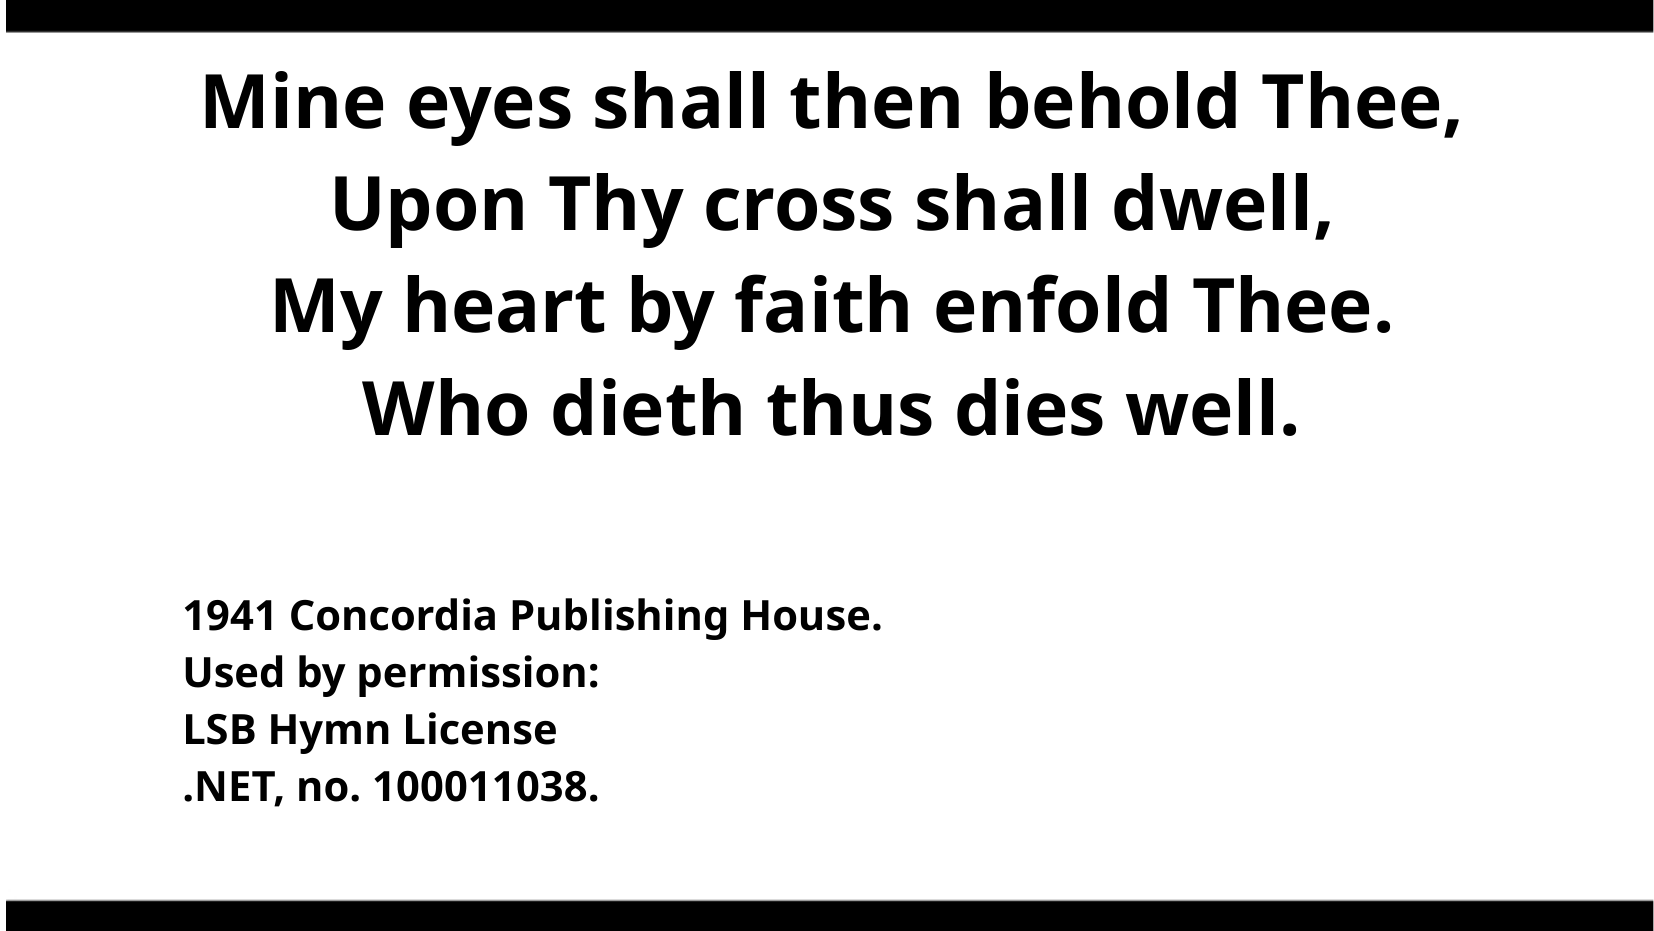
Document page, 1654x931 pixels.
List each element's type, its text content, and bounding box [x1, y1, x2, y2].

text_box Mine eyes shall then behold Thee, Upon Thy cross shall dwell, My heart by faith enfold Thee. Who dieth thus dies well. 1941 Concordia Publishing House. Used by permission: LSB Hymn License .NET, no. 100011038. [60, 40, 1606, 802]
picture [6, 0, 1654, 931]
